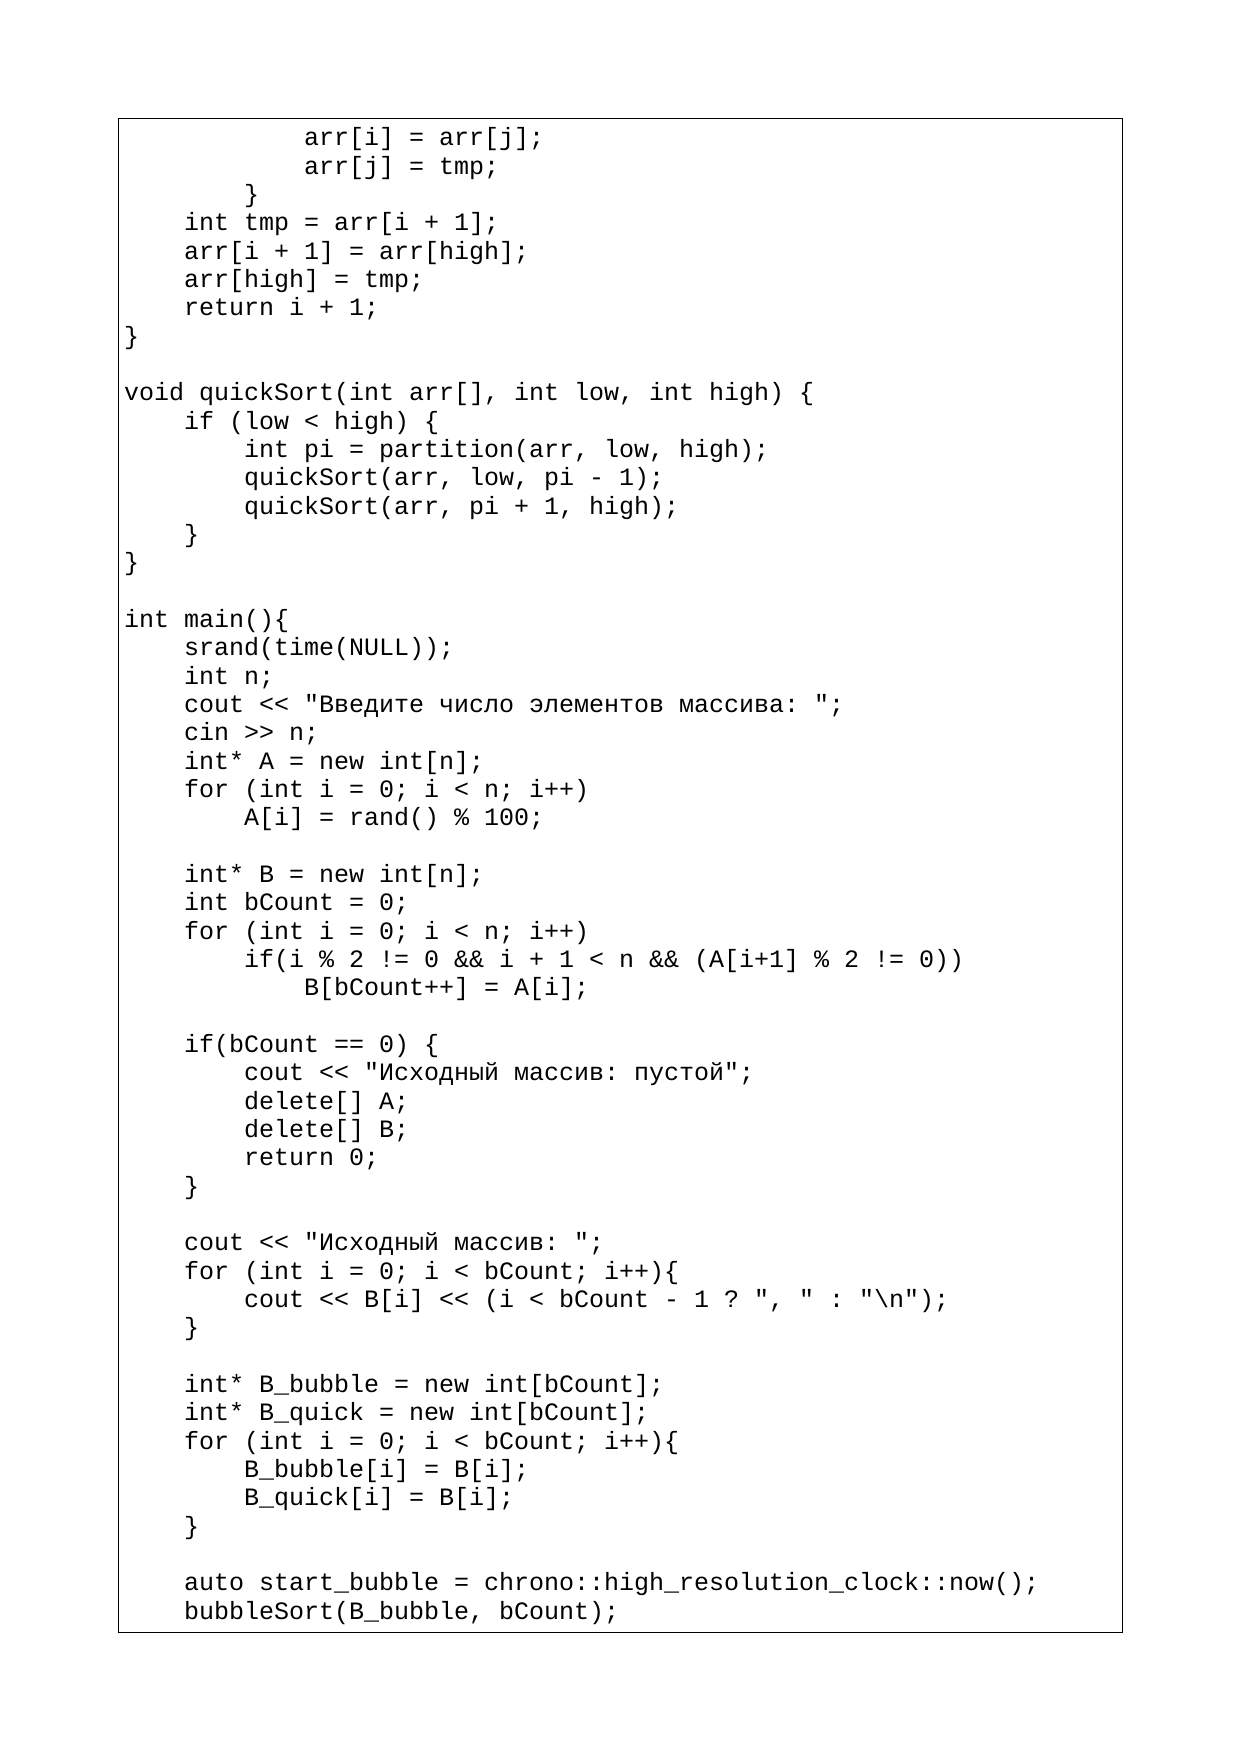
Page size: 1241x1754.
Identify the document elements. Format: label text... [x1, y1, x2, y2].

table_header arr[i] = arr[j]; arr[j] = tmp; } int tmp = arr[i + 1]; arr[i + 1] = arr[high]; arr[high] = tmp; return i + 1; } void quickSort(int arr[], int low, int high) { if (low < high) { int pi = partition(arr, low, high); quickSort(arr, low, pi - 1); quickSort(arr, pi + 1, high); } } int main(){ srand(time(NULL)); int n; cout << "Введите число элементов массива: "; cin >> n; int* A = new int[n]; for (int i = 0; i < n; i++) A[i] = rand() % 100; int* B = new int[n]; int bCount = 0; for (int i = 0; i < n; i++) if(i % 2 != 0 && i + 1 < n && (A[i+1] % 2 != 0)) B[bCount++] = A[i]; if(bCount == 0) { cout << "Исходный массив: пустой"; delete[] A; delete[] B; return 0; } cout << "Исходный массив: "; for (int i = 0; i < bCount; i++){ cout << B[i] << (i < bCount - 1 ? ", " : "\n"); } int* B_bubble = new int[bCount]; int* B_quick = new int[bCount]; for (int i = 0; i < bCount; i++){ B_bubble[i] = B[i]; B_quick[i] = B[i]; } auto start_bubble = chrono::high_resolution_clock::now(); bubbleSort(B_bubble, bCount); [119, 119, 1122, 1632]
